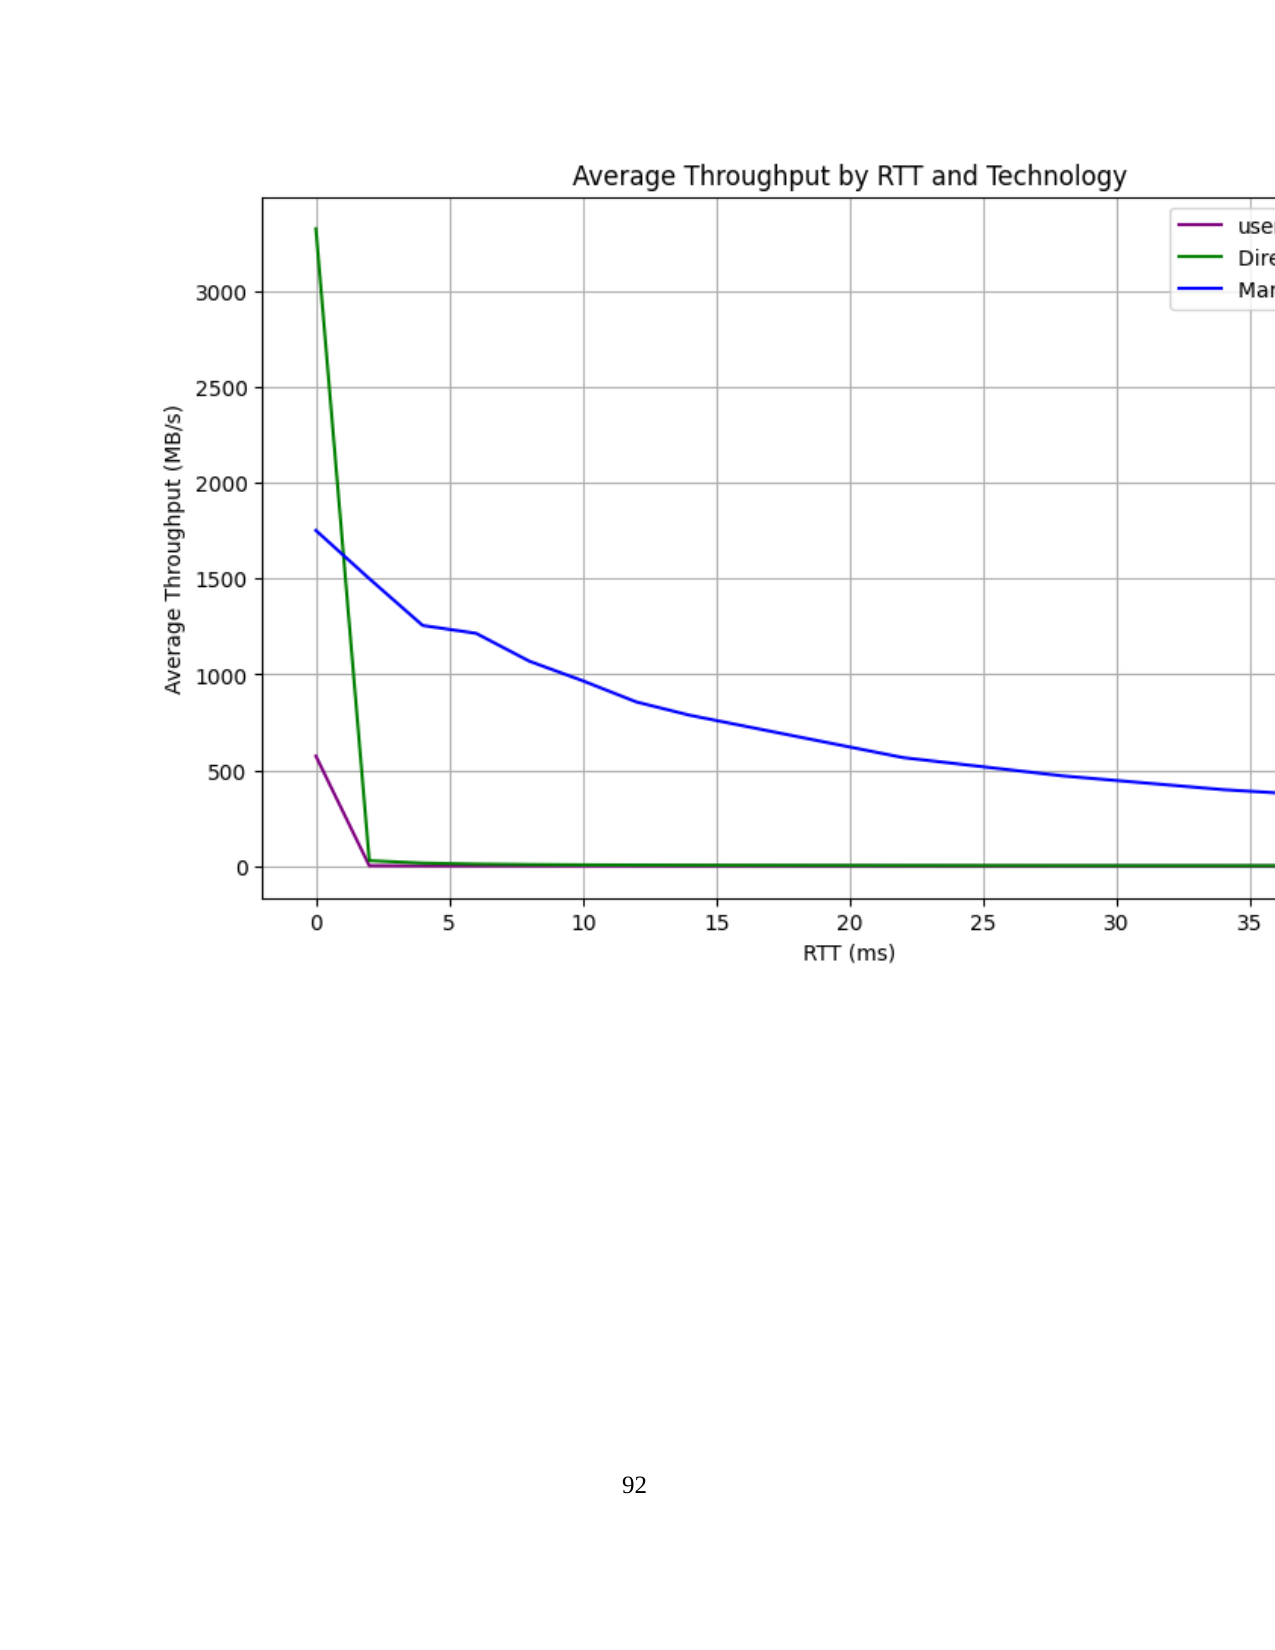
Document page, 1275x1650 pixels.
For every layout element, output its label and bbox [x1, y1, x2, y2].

picture [150, 150, 1275, 979]
